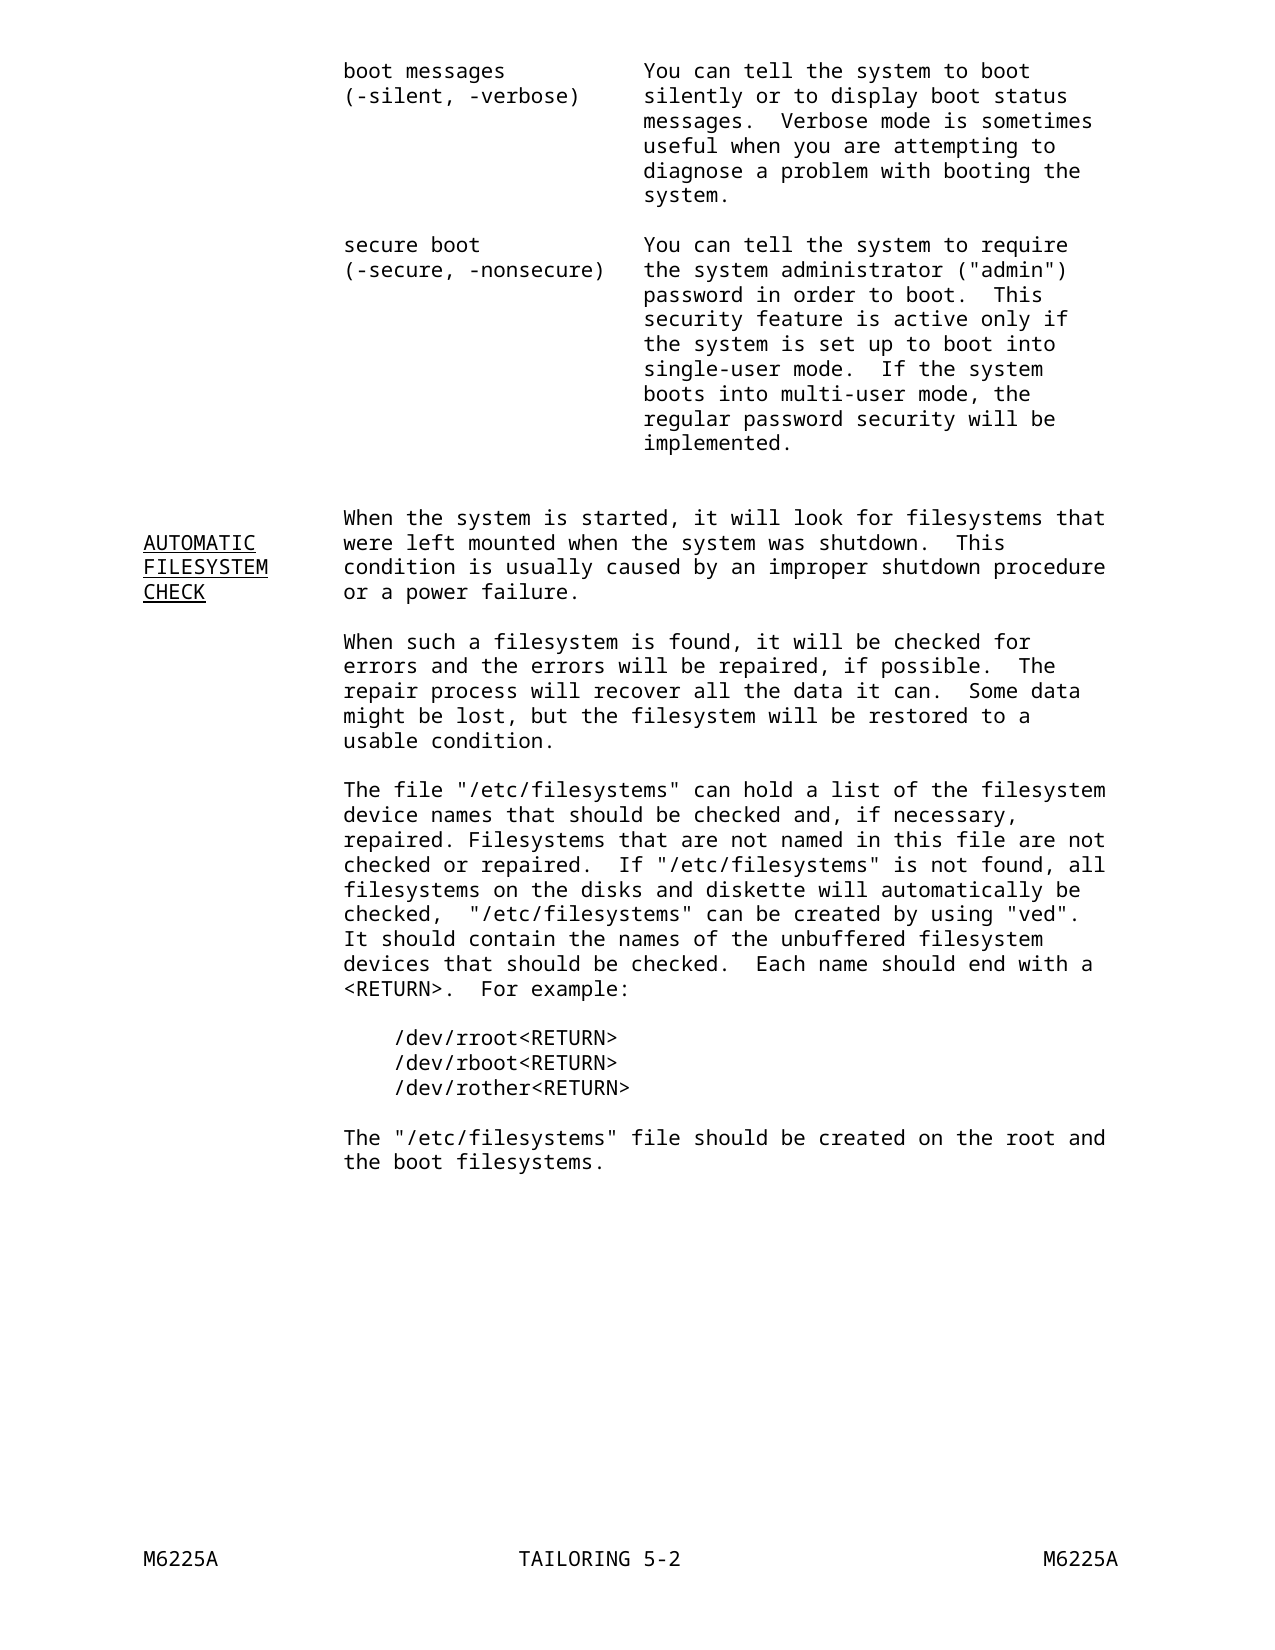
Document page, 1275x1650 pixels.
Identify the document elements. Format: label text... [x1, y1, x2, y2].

text <RETURN>. For example: [118, 976, 1145, 1001]
text boots into multi-user mode, the [118, 381, 1145, 406]
text password in order to boot. This [118, 282, 1145, 307]
text usable condition. [118, 728, 1145, 753]
text the boot filesystems. [118, 1150, 1145, 1175]
text It should contain the names of the unbuffered filesystem [118, 927, 1145, 952]
text The "/etc/filesystems" file should be created on the root and [118, 1125, 1145, 1150]
text might be lost, but the filesystem will be restored to a [118, 704, 1145, 728]
text /dev/rother<RETURN> [118, 1076, 1145, 1100]
text single-user mode. If the system [118, 357, 1145, 381]
text (-silent, -verbose) silently or to display boot status [118, 84, 1145, 109]
text the system is set up to boot into [118, 332, 1145, 357]
text device names that should be checked and, if necessary, [118, 803, 1145, 828]
text filesystems on the disks and diskette will automatically be [118, 877, 1145, 902]
text security feature is active only if [118, 307, 1145, 332]
text checked, "/etc/filesystems" can be created by using "ved". [118, 902, 1145, 927]
text When the system is started, it will look for filesystems that [118, 505, 1145, 530]
text useful when you are attempting to [118, 133, 1145, 158]
text devices that should be checked. Each name should end with a [118, 952, 1145, 976]
text AUTOMATIC were left mounted when the system was shutdown. This [118, 530, 1145, 555]
text regular password security will be [118, 406, 1145, 431]
text repair process will recover all the data it can. Some data [118, 679, 1145, 704]
text /dev/rroot<RETURN> [118, 1026, 1145, 1051]
text secure boot You can tell the system to require [118, 233, 1145, 257]
text diagnose a problem with booting the [118, 158, 1145, 183]
text FILESYSTEM condition is usually caused by an improper shutdown procedure [118, 555, 1145, 580]
text /dev/rboot<RETURN> [118, 1051, 1145, 1076]
text (-secure, -nonsecure) the system administrator ("admin") [118, 257, 1145, 282]
text M6225A TAILORING 5-2 M6225A [118, 1547, 1145, 1571]
text system. [118, 183, 1145, 208]
text repaired. Filesystems that are not named in this file are not [118, 828, 1145, 852]
text implemented. [118, 431, 1145, 456]
text When such a filesystem is found, it will be checked for [118, 629, 1145, 654]
text CHECK or a power failure. [118, 580, 1145, 604]
text errors and the errors will be repaired, if possible. The [118, 654, 1145, 679]
text messages. Verbose mode is sometimes [118, 109, 1145, 133]
text The file "/etc/filesystems" can hold a list of the filesystem [118, 778, 1145, 803]
text boot messages You can tell the system to boot [118, 59, 1145, 84]
text checked or repaired. If "/etc/filesystems" is not found, all [118, 852, 1145, 877]
